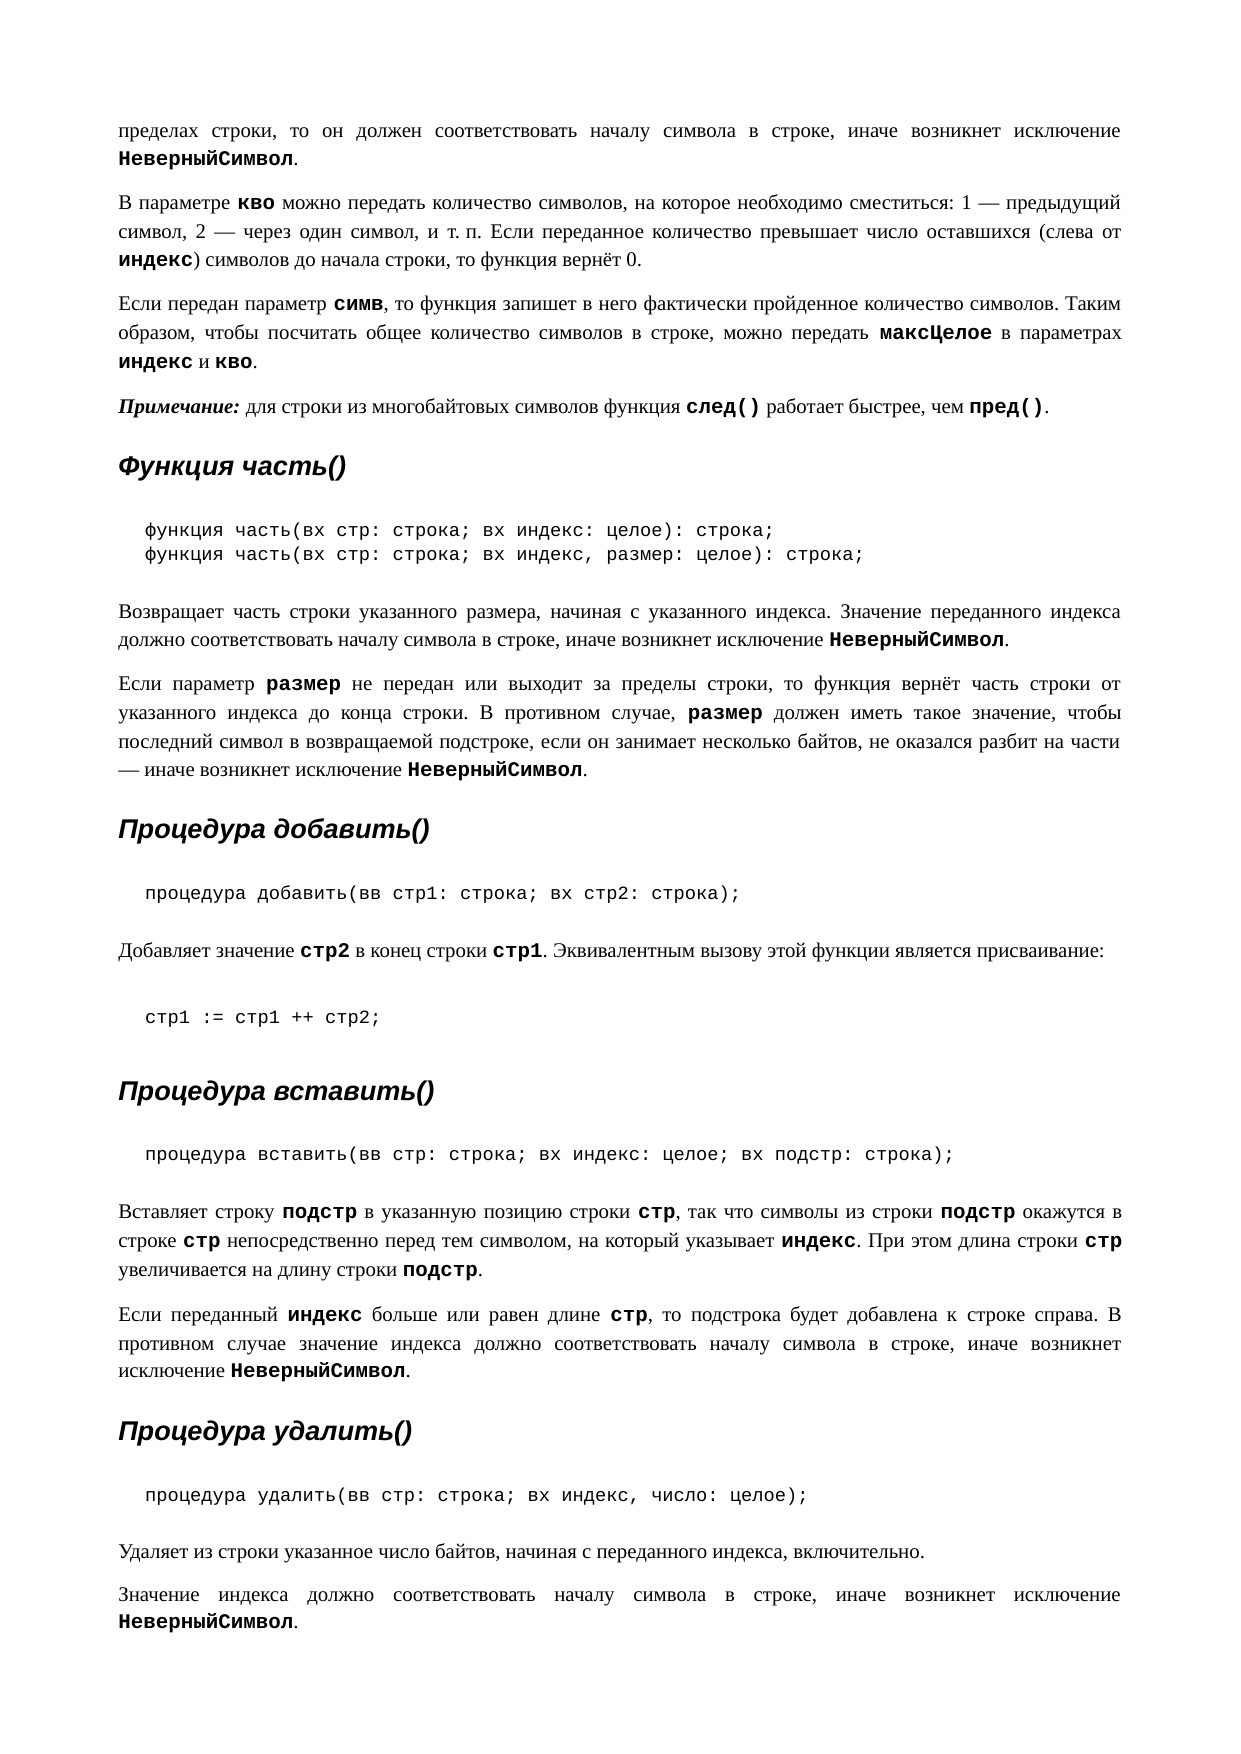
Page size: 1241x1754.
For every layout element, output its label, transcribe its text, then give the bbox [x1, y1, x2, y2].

text процедура вставить(вв стр: строка; вх индекс: целое; вх подстр: строка); [136, 1136, 1104, 1175]
text Если переданный индекс больше или равен длине стр, то подстрока будет добавлена к строке справа. В противном случае значение индекса должно соответствовать началу символа в строке, иначе возникнет исключение НеверныйСимвол. [118, 1302, 1122, 1384]
text Если параметр размер не передан или выходит за пределы строки, то функция вернёт часть строки от указанного индекса до конца строки. В противном случае, размер должен иметь такое значение, чтобы последний символ в возвращаемой подстроке, если он занимает несколько байтов, не оказался разбит на части — иначе возникнет исключение НеверныйСимвол. [118, 671, 1122, 782]
text Вставляет строку подстр в указанную позицию строки стр, так что символы из строки подстр окажутся в строке стр непосредственно перед тем символом, на который указывает индекс. При этом длина строки стр увеличивается на длину строки подстр. [118, 1199, 1122, 1283]
subtitle Процедура добавить() [118, 813, 1122, 845]
text Возвращает часть строки указанного размера, начиная с указанного индекса. Значение переданного индекса должно соответствовать началу символа в строке, иначе возникнет исключение НеверныйСимвол. [118, 599, 1122, 652]
text процедура добавить(вв стр1: строка; вх стр2: строка); [136, 875, 1104, 914]
text Если передан параметр симв, то функция запишет в него фактически пройденное количество символов. Таким образом, чтобы посчитать общее количество символов в строке, можно передать максЦелое в параметрах индекс и кво. [118, 291, 1122, 375]
text Добавляет значение стр2 в конец строки стр1. Эквивалентным вызову этой функции является присваивание: [118, 938, 1122, 963]
subtitle Процедура удалить() [118, 1415, 1122, 1446]
text стр1 := стр1 ++ стр2; [136, 999, 1104, 1038]
text Удаляет из строки указанное число байтов, начиная с переданного индекса, включительно. [118, 1539, 1122, 1563]
text Значение индекса должно соответствовать началу символа в строке, иначе возникнет исключение НеверныйСимвол. [118, 1581, 1122, 1635]
text В параметре кво можно передать количество символов, на которое необходимо сместиться: 1 — предыдущий символ, 2 — через один символ, и т. п. Если переданное количество превышает число оставшихся (слева от индекс) символов до начала строки, то функция вернёт 0. [118, 190, 1122, 272]
subtitle Процедура вставить() [118, 1075, 1122, 1106]
text функция часть(вх стр: строка; вх индекс: целое): строка; [136, 512, 1104, 536]
text процедура удалить(вв стр: строка; вх индекс, число: целое); [136, 1477, 1104, 1516]
text Примечание: для строки из многобайтовых символов функция след() работает быстрее, чем пред(). [118, 394, 1122, 419]
text функция часть(вх стр: строка; вх индекс, размер: целое): строка; [136, 536, 1104, 575]
text пределах строки, то он должен соответствовать началу символа в строке, иначе возникнет исключение НеверныйСимвол. [118, 118, 1122, 171]
subtitle Функция часть() [118, 450, 1122, 482]
